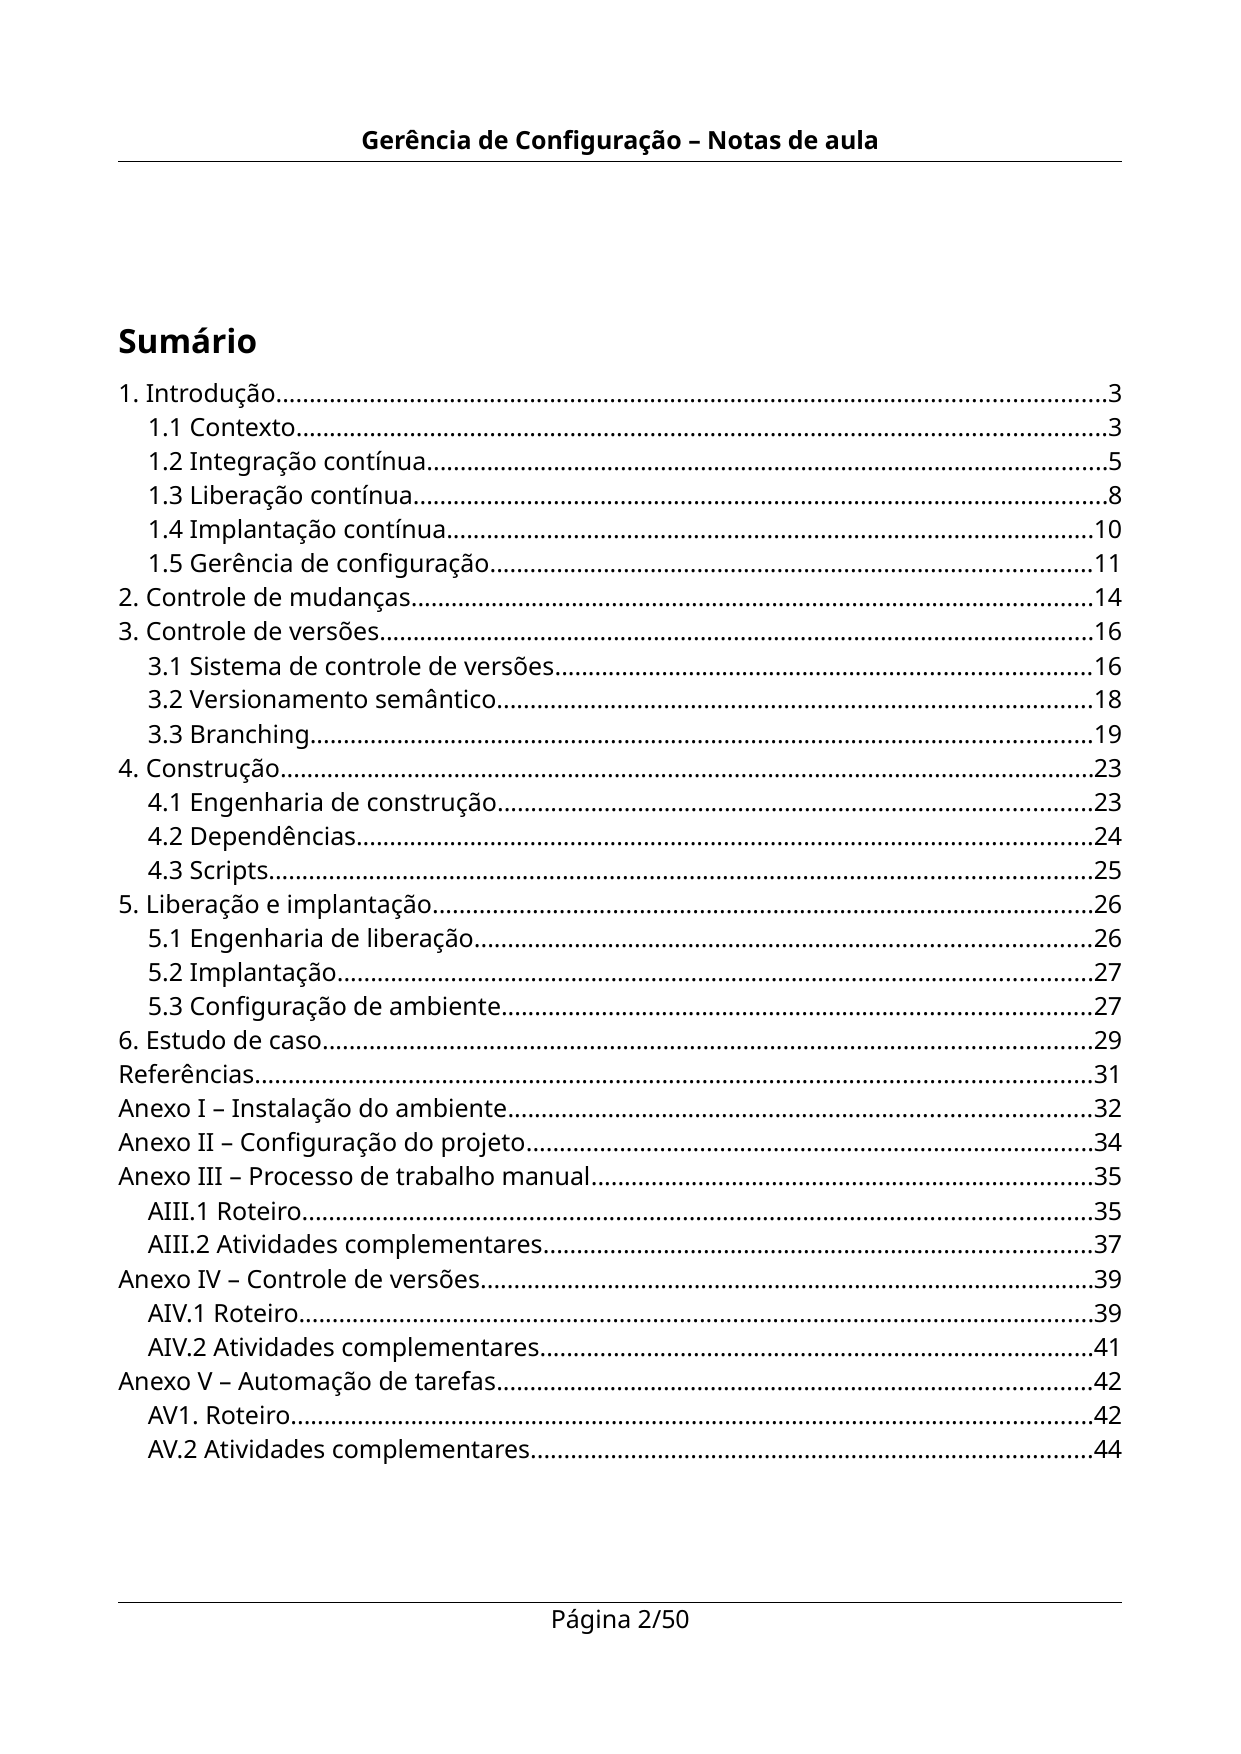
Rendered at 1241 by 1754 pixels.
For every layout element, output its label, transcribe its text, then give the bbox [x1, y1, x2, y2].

text 4.3 Scripts 25 [148, 852, 1122, 887]
text 5.3 Configuração de ambiente 27 [148, 989, 1122, 1023]
text 5.1 Engenharia de liberação 26 [148, 921, 1122, 955]
text AIV.1 Roteiro 39 [148, 1295, 1122, 1329]
subtitle Sumário [118, 318, 1122, 363]
text AIII.2 Atividades complementares 37 [148, 1227, 1122, 1261]
text 5. Liberação e implantação 26 [118, 887, 1122, 921]
text 1.2 Integração contínua 5 [148, 444, 1122, 478]
text Anexo IV – Controle de versões 39 [118, 1261, 1122, 1295]
text 1.1 Contexto 3 [148, 410, 1122, 444]
text AV.2 Atividades complementares 44 [148, 1432, 1122, 1466]
text Referências 31 [118, 1057, 1122, 1091]
text 4. Construção 23 [118, 750, 1122, 784]
text Anexo V – Automação de tarefas 42 [118, 1363, 1122, 1397]
text 6. Estudo de caso 29 [118, 1023, 1122, 1057]
text 1. Introdução 3 [118, 376, 1122, 410]
text Anexo II – Configuração do projeto 34 [118, 1125, 1122, 1159]
text 1.3 Liberação contínua 8 [148, 478, 1122, 512]
text 2. Controle de mudanças 14 [118, 580, 1122, 614]
text AIV.2 Atividades complementares 41 [148, 1329, 1122, 1363]
text 4.1 Engenharia de construção 23 [148, 784, 1122, 818]
text AV1. Roteiro 42 [148, 1397, 1122, 1432]
text 3.2 Versionamento semântico 18 [148, 682, 1122, 716]
text Anexo I – Instalação do ambiente 32 [118, 1091, 1122, 1125]
text 3.1 Sistema de controle de versões 16 [148, 648, 1122, 682]
text AIII.1 Roteiro 35 [148, 1193, 1122, 1227]
text 1.4 Implantação contínua 10 [148, 512, 1122, 546]
text 3.3 Branching 19 [148, 716, 1122, 750]
text 1.5 Gerência de configuração 11 [148, 546, 1122, 580]
text Anexo III – Processo de trabalho manual 35 [118, 1159, 1122, 1193]
text 3. Controle de versões 16 [118, 614, 1122, 648]
text 5.2 Implantação 27 [148, 955, 1122, 989]
text 4.2 Dependências 24 [148, 818, 1122, 852]
